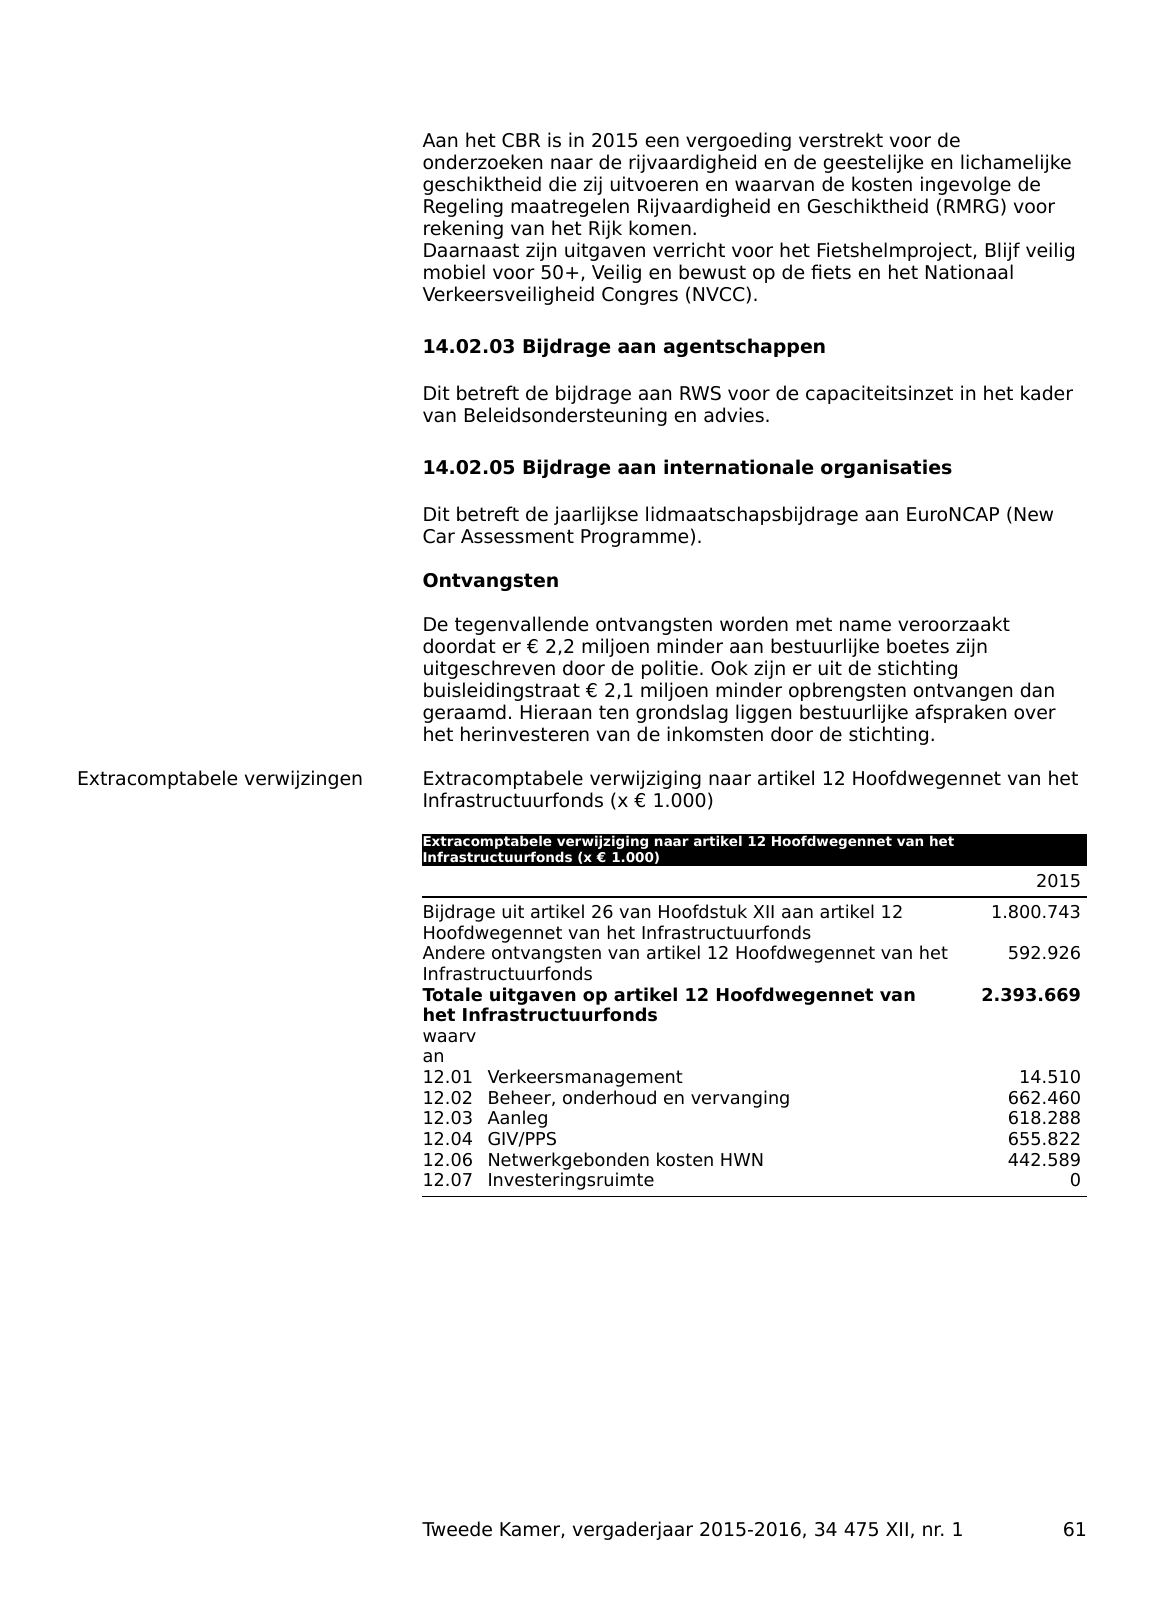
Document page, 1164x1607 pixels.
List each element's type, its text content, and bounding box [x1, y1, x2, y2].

text De tegenvallende ontvangsten worden met name veroorzaakt doordat er € 2,2 miljoen minder aan bestuurlijke boetes zijn uitgeschreven door de politie. Ook zijn er uit de stichting buisleidingstraat € 2,1 miljoen minder opbrengsten ontvangen dan geraamd. Hieraan ten grondslag liggen bestuurlijke afspraken over het herinvesteren van de inkomsten door de stichting. [422, 614, 1087, 746]
text Aan het CBR is in 2015 een vergoeding verstrekt voor de onderzoeken naar de rijvaardigheid en de geestelijke en lichamelijke geschiktheid die zij uitvoeren en waarvan de kosten ingevolge de Regeling maatregelen Rijvaardigheid en Geschiktheid (RMRG) voor rekening van het Rijk komen. [422, 130, 1087, 240]
table_cell 2015 [954, 866, 1087, 896]
table_cell Andere ontvangsten van artikel 12 Hoofdwegennet van het Infrastructuurfonds [422, 943, 954, 984]
text Dit betreft de jaarlijkse lidmaatschapsbijdrage aan EuroNCAP (New Car Assessment Programme). [422, 504, 1087, 548]
subtitle 14.02.03 Bijdrage aan agentschappen [422, 336, 1087, 358]
table_cell 442.589 [954, 1150, 1087, 1170]
table_cell 12.02 [422, 1088, 481, 1108]
table_cell Aanleg [481, 1108, 954, 1129]
table_cell 1.800.743 [954, 898, 1087, 943]
table_cell 592.926 [954, 943, 1087, 984]
text Extracomptabele verwijzingen [77, 768, 399, 790]
text Daarnaast zijn uitgaven verricht voor het Fietshelmproject, Blijf veilig mobiel voor 50+, Veilig en bewust op de fiets en het Nationaal Verkeersveiligheid Congres (NVCC). [422, 240, 1087, 306]
table_cell [954, 1026, 1087, 1067]
table_cell waarvan [422, 1026, 481, 1067]
table_cell 662.460 [954, 1088, 1087, 1108]
table_cell Totale uitgaven op artikel 12 Hoofdwegennet van het Infrastructuurfonds [422, 985, 954, 1026]
table_cell 12.03 [422, 1108, 481, 1129]
table_cell 0 [954, 1170, 1087, 1196]
subtitle 14.02.05 Bijdrage aan internationale organisaties [422, 457, 1087, 479]
subtitle Ontvangsten [422, 570, 1087, 592]
table_cell Investeringsruimte [481, 1170, 954, 1196]
table_cell 12.07 [422, 1170, 481, 1196]
text [77, 790, 399, 798]
table_cell [481, 1026, 954, 1067]
table_cell [422, 866, 481, 896]
table_cell Netwerkgebonden kosten HWN [481, 1150, 954, 1170]
table_cell 618.288 [954, 1108, 1087, 1129]
table_cell 14.510 [954, 1067, 1087, 1088]
table_cell Bijdrage uit artikel 26 van Hoofdstuk XII aan artikel 12 Hoofdwegennet van het Infrastructuurfonds [422, 898, 954, 943]
table_cell Verkeersmanagement [481, 1067, 954, 1088]
table_header Extracomptabele verwijziging naar artikel 12 Hoofdwegennet van het Infrastructuurfonds (x € 1.000) [422, 834, 1087, 865]
text Extracomptabele verwijziging naar artikel 12 Hoofdwegennet van het Infrastructuurfonds (x € 1.000) [422, 768, 1087, 812]
table_cell GIV/PPS [481, 1129, 954, 1149]
table_cell [481, 866, 954, 896]
table_cell 12.01 [422, 1067, 481, 1088]
table_cell 655.822 [954, 1129, 1087, 1149]
text Dit betreft de bijdrage aan RWS voor de capaciteitsinzet in het kader van Beleidsondersteuning en advies. [422, 383, 1087, 427]
table_cell Beheer, onderhoud en vervanging [481, 1088, 954, 1108]
table_cell 2.393.669 [954, 985, 1087, 1026]
table_cell 12.04 [422, 1129, 481, 1149]
table_cell 12.06 [422, 1150, 481, 1170]
